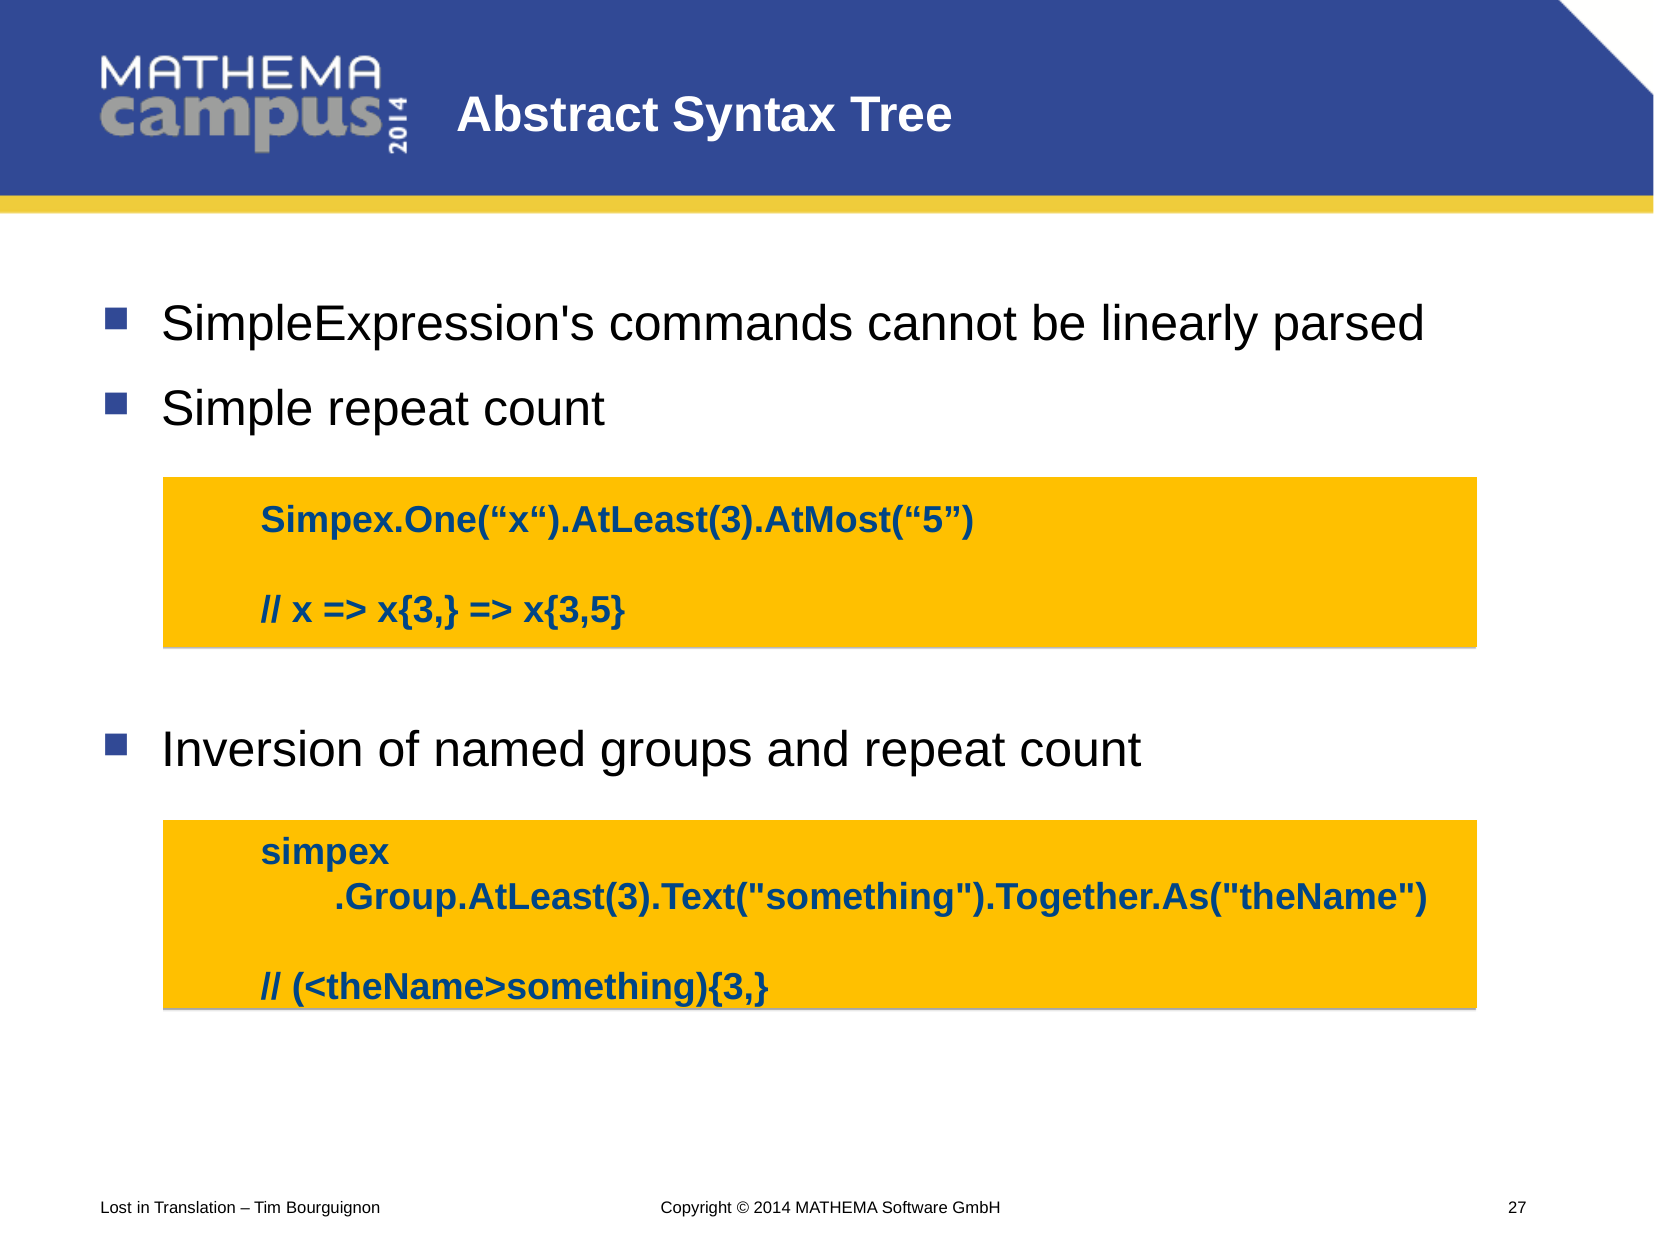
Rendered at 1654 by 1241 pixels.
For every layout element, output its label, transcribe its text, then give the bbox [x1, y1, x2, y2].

list SimpleExpression's commands cannot be linearly parsed Simple repeat count Inversion of named groups and repeat count [101, 295, 1528, 1139]
text_box simpex .Group.AtLeast(3).Text("something").Together.As("theName") // (<theName>something){3,} [163, 820, 1477, 1008]
text_box Simpex.One(“x“).AtLeast(3).AtMost(“5”) // x => x{3,} => x{3,5} [163, 477, 1477, 647]
title Abstract Syntax Tree [456, 68, 1528, 160]
picture [0, 0, 1654, 217]
